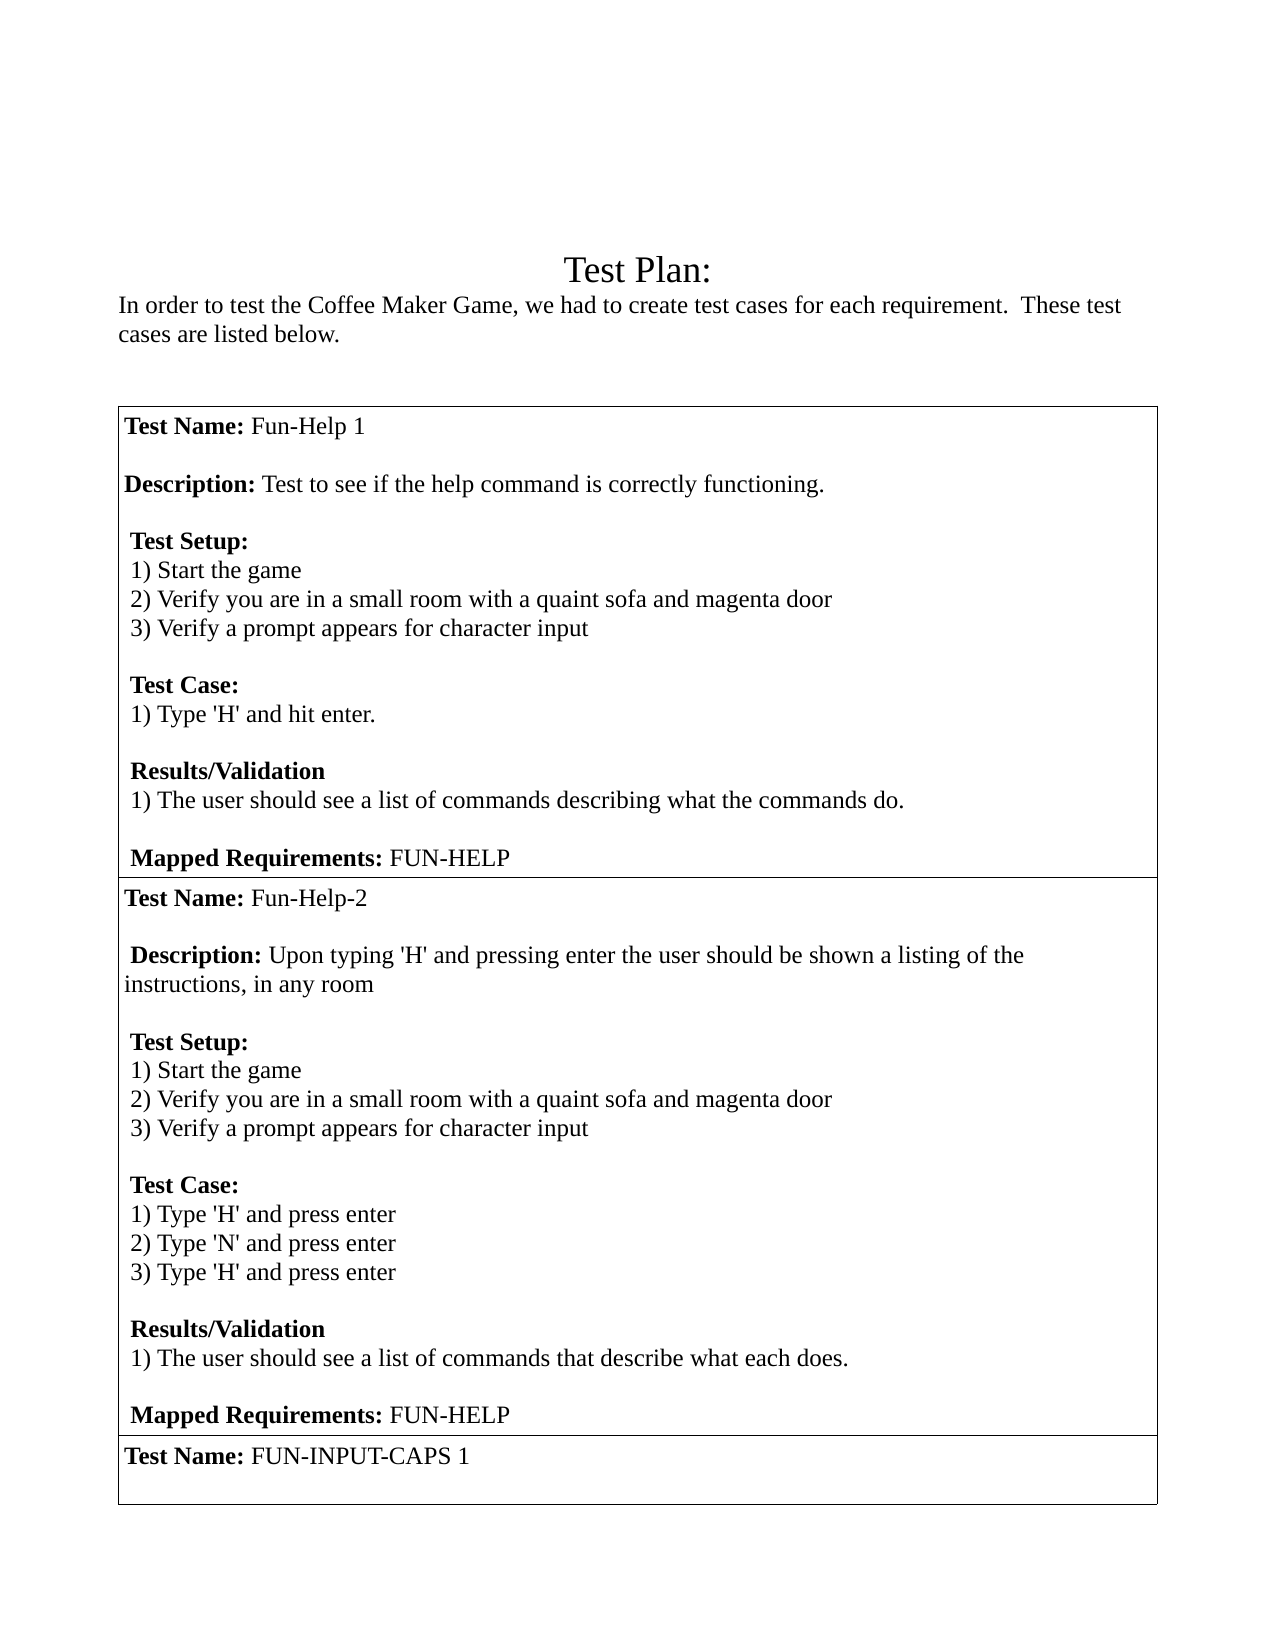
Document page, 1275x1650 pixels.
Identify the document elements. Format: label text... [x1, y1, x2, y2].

table_cell Test Name: Fun-Help-2 Description: Upon typing 'H' and pressing enter the user should be shown a listing of the instructions, in any room Test Setup: 1) Start the game 2) Verify you are in a small room with a quaint sofa and magenta door 3) Verify a prompt appears for character input Test Case: 1) Type 'H' and press enter 2) Type 'N' and press enter 3) Type 'H' and press enter Results/Validation 1) The user should see a list of commands that describe what each does. Mapped Requirements: FUN-HELP [119, 878, 1157, 1435]
table_cell Test Name: FUN-INPUT-CAPS 1 [119, 1436, 1157, 1504]
text In order to test the Coffee Maker Game, we had to create test cases for each requirement. These test cases are listed below. [118, 291, 1157, 348]
table_header Test Name: Fun-Help 1 Description: Test to see if the help command is correctly functioning. Test Setup: 1) Start the game 2) Verify you are in a small room with a quaint sofa and magenta door 3) Verify a prompt appears for character input Test Case: 1) Type 'H' and hit enter. Results/Validation 1) The user should see a list of commands describing what the commands do. Mapped Requirements: FUN-HELP [119, 407, 1157, 877]
text Test Plan: [118, 247, 1157, 291]
